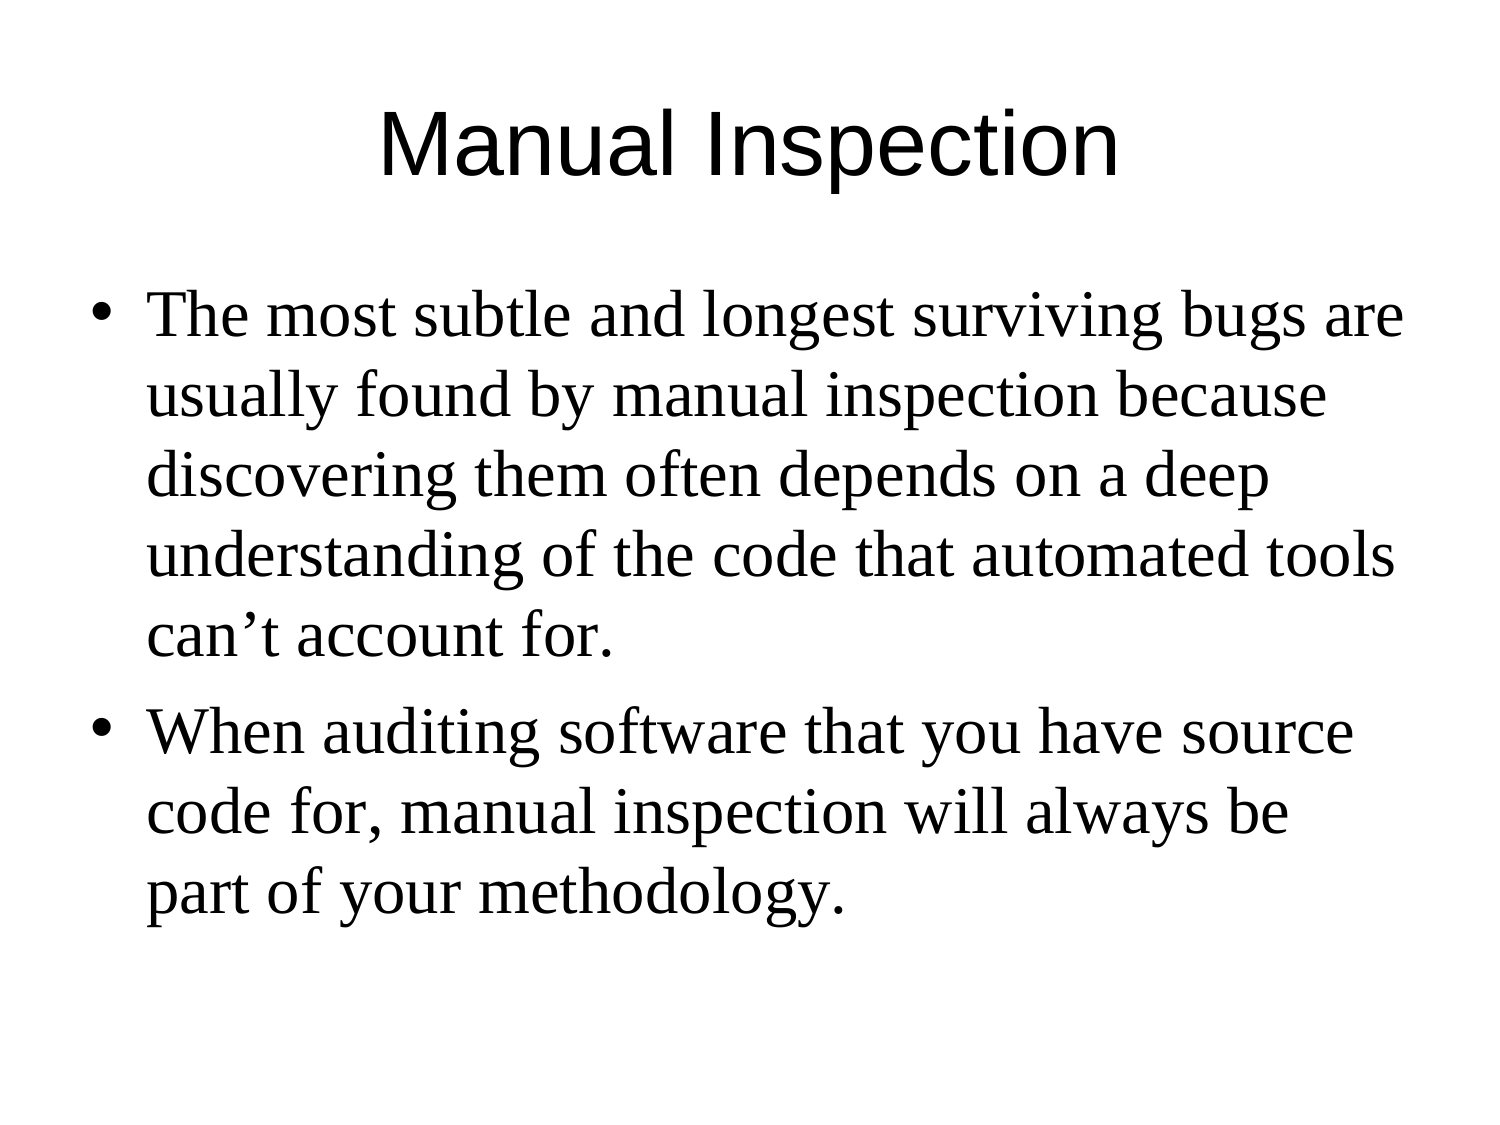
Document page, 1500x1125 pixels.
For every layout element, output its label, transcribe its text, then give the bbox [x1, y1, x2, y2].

title Manual Inspection [75, 45, 1426, 233]
list The most subtle and longest surviving bugs are usually found by manual inspection because discovering them often depends on a deep understanding of the code that automated tools can’t account for. When auditing software that you have source code for, manual inspection will always be part of your methodology. [75, 262, 1426, 1006]
